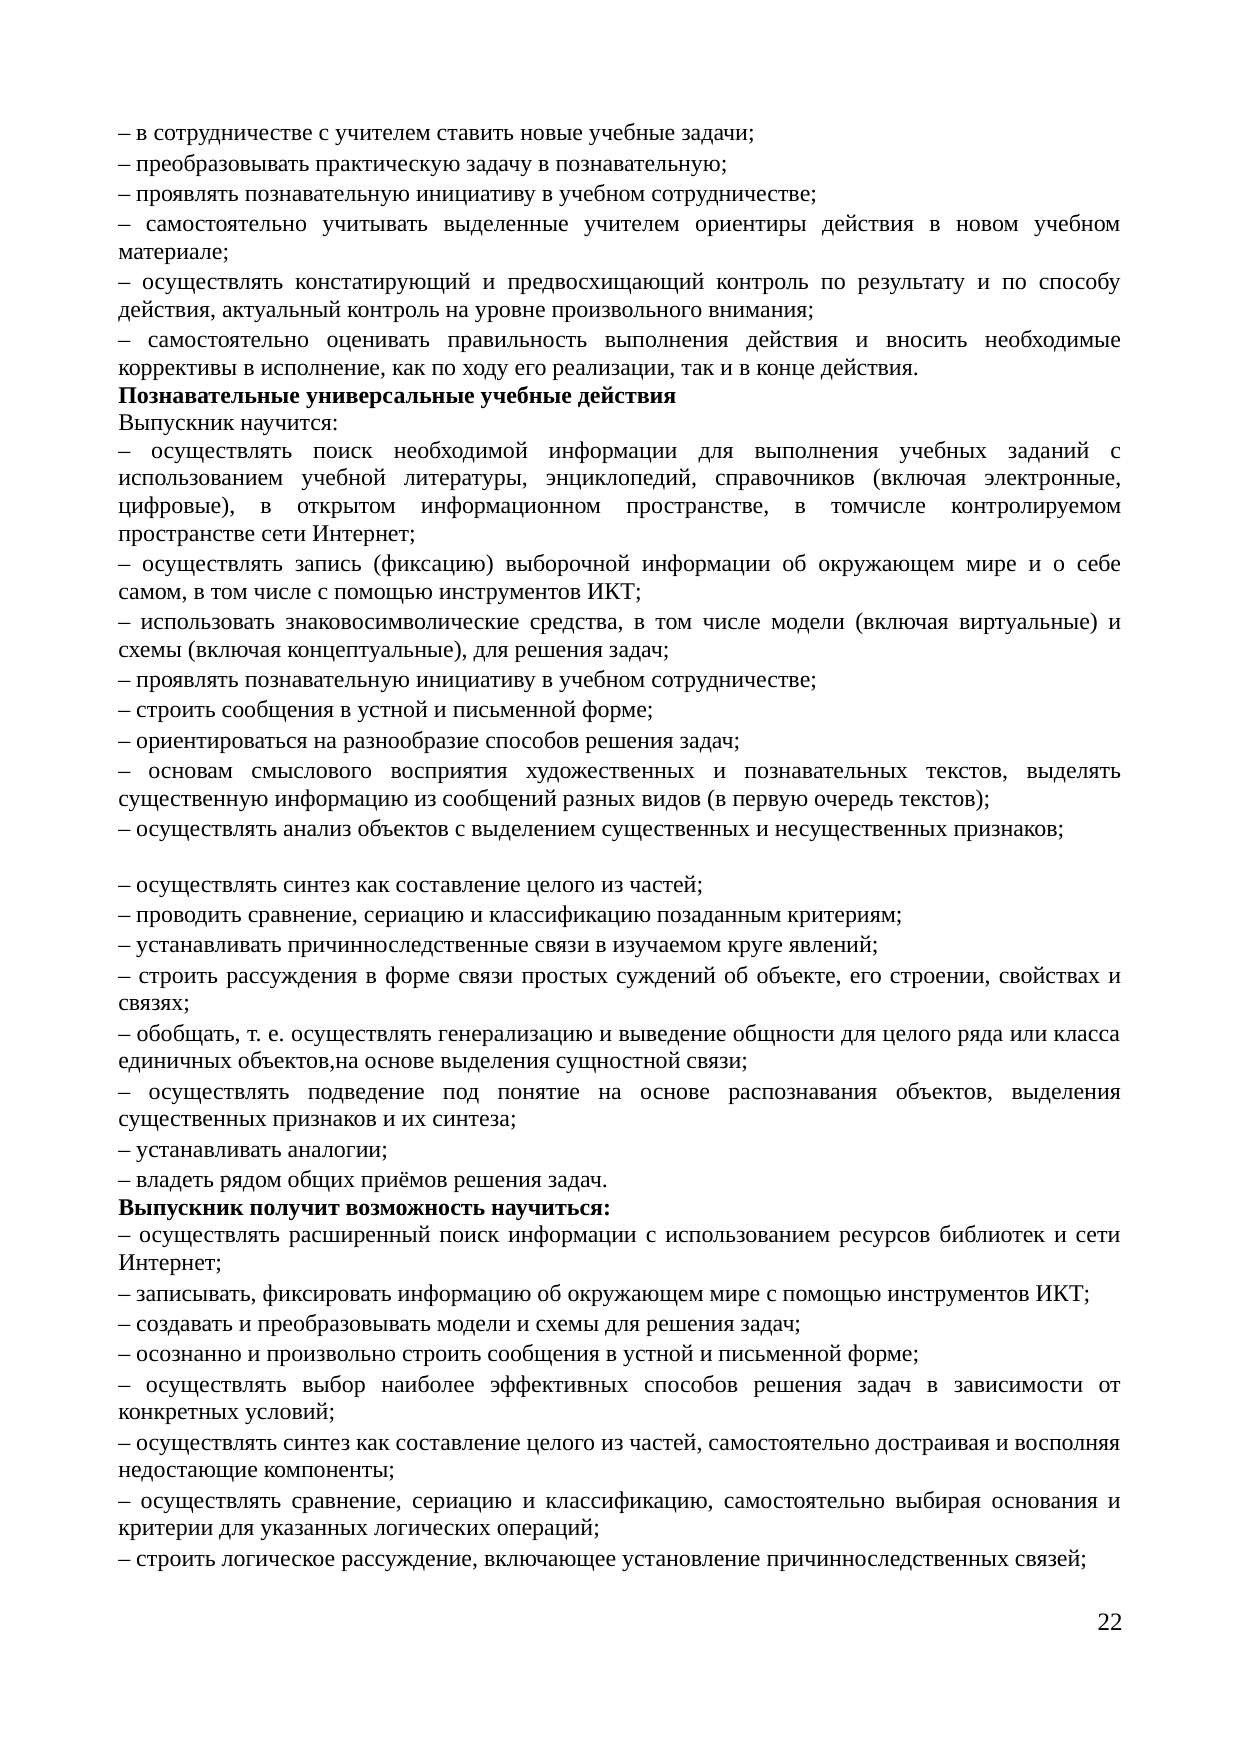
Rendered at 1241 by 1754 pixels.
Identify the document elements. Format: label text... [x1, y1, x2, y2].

text – осуществлять запись (фиксацию) выборочной информации об окружающем мире и о себе самом, в том числе с помощью инструментов ИКТ; [118, 549, 1122, 604]
text – осуществлять расширенный поиск информации с использованием ресурсов библиотек и сети Интернет; [118, 1221, 1122, 1276]
text – преобразовывать практическую задачу в познавательную; [118, 148, 1122, 176]
text – устанавливать аналогии; [118, 1135, 1122, 1162]
text – строить сообщения в устной и письменной форме; [118, 696, 1122, 723]
text – создавать и преобразовывать модели и схемы для решения задач; [118, 1309, 1122, 1337]
text – устанавливать причинноследственные связи в изучаемом круге явлений; [118, 930, 1122, 958]
text – осуществлять сравнение, сериацию и классификацию, самостоятельно выбирая основания и критерии для указанных логических операций; [118, 1486, 1122, 1541]
text – самостоятельно учитывать выделенные учителем ориентиры действия в новом учебном материале; [118, 209, 1122, 264]
text – осуществлять анализ объектов с выделением существенных и несущественных признаков; [118, 814, 1122, 842]
text – осуществлять синтез как составление целого из частей, самостоятельно достраивая и восполняя недостающие компоненты; [118, 1428, 1122, 1483]
text – ориентироваться на разнообразие способов решения задач; [118, 726, 1122, 753]
text Выпускник получит возможность научиться: [118, 1193, 1122, 1221]
text – использовать знаковосимволические средства, в том числе модели (включая виртуальные) и схемы (включая концептуальные), для решения задач; [118, 607, 1122, 662]
text – осуществлять поиск необходимой информации для выполнения учебных заданий с использованием учебной литературы, энциклопедий, справочников (включая электронные, цифровые), в открытом информационном пространстве, в томчисле контролируемом пространстве сети Интернет; [118, 436, 1122, 546]
text – обобщать, т. е. осуществлять генерализацию и выведение общности для целого ряда или класса единичных объектов,на основе выделения сущностной связи; [118, 1019, 1122, 1074]
text – строить рассуждения в форме связи простых суждений об объекте, его строении, свойствах и связях; [118, 961, 1122, 1016]
text – в сотрудничестве с учителем ставить новые учебные задачи; [118, 118, 1122, 146]
text – проявлять познавательную инициативу в учебном сотрудничестве; [118, 665, 1122, 693]
text – осознанно и произвольно строить сообщения в устной и письменной форме; [118, 1339, 1122, 1367]
text – проводить сравнение, сериацию и классификацию позаданным критериям; [118, 900, 1122, 928]
text – записывать, фиксировать информацию об окружающем мире с помощью инструментов ИКТ; [118, 1278, 1122, 1306]
text Выпускник научится: [118, 408, 1122, 436]
text – владеть рядом общих приёмов решения задач. [118, 1165, 1122, 1193]
text – строить логическое рассуждение, включающее установление причинноследственных связей; [118, 1544, 1122, 1571]
text – основам смыслового восприятия художественных и познавательных текстов, выделять существенную информацию из сообщений разных видов (в первую очередь текстов); [118, 756, 1122, 812]
text – осуществлять синтез как составление целого из частей; [118, 869, 1122, 897]
text – самостоятельно оценивать правильность выполнения действия и вносить необходимые коррективы в исполнение, как по ходу его реализации, так и в конце действия. [118, 325, 1122, 381]
text – осуществлять выбор наиболее эффективных способов решения задач в зависимости от конкретных условий; [118, 1370, 1122, 1425]
text – осуществлять подведение под понятие на основе распознавания объектов, выделения существенных признаков и их синтеза; [118, 1077, 1122, 1132]
text Познавательные универсальные учебные действия [118, 381, 1122, 408]
text – осуществлять констатирующий и предвосхищающий контроль по результату и по способу действия, актуальный контроль на уровне произвольного внимания; [118, 267, 1122, 323]
text – проявлять познавательную инициативу в учебном сотрудничестве; [118, 179, 1122, 207]
